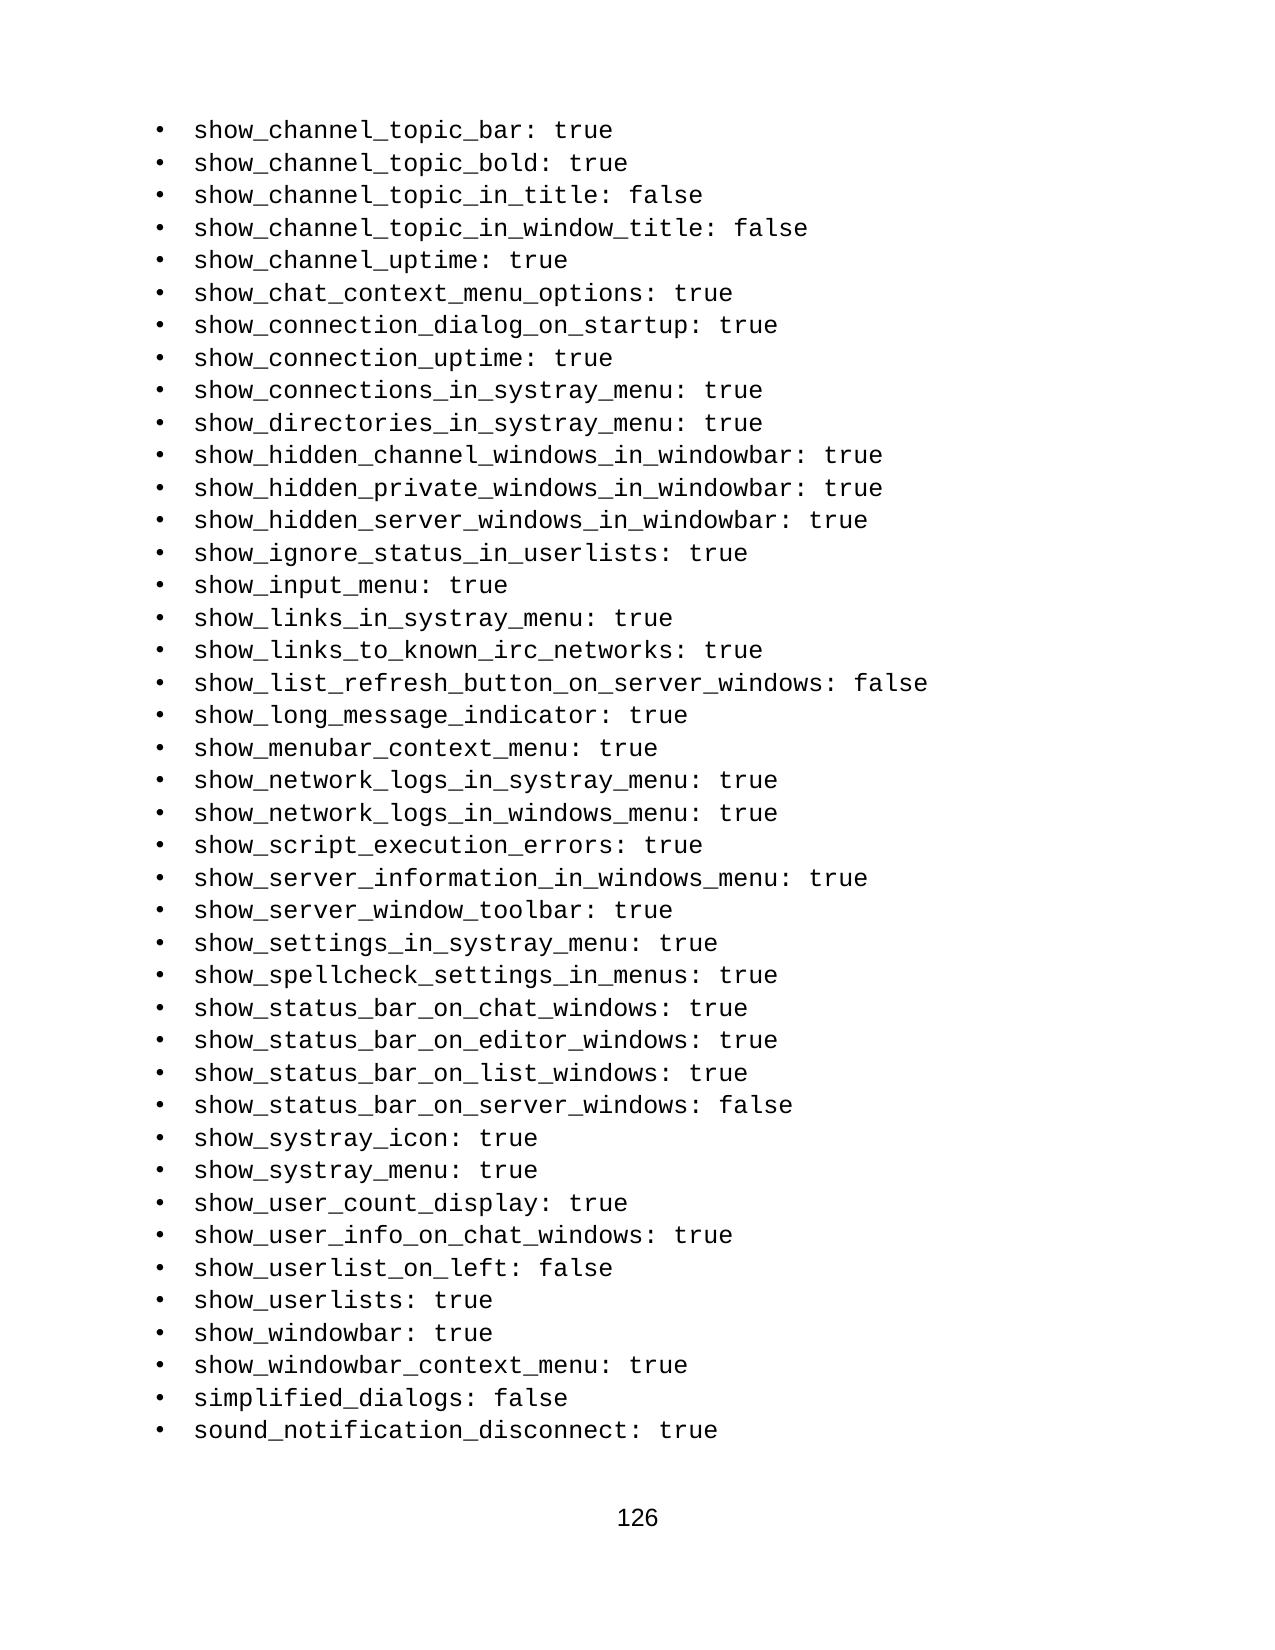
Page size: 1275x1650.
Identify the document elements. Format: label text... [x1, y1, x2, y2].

list show_network_logs_in_windows_menu: true [156, 801, 1157, 829]
list show_channel_topic_bar: true [156, 118, 1157, 146]
list show_status_bar_on_list_windows: true [156, 1061, 1157, 1089]
list show_server_window_toolbar: true [156, 898, 1157, 926]
list show_ignore_status_in_userlists: true [156, 541, 1157, 569]
list show_network_logs_in_systray_menu: true [156, 768, 1157, 796]
list show_channel_topic_bold: true [156, 151, 1157, 179]
list show_list_refresh_button_on_server_windows: false [156, 671, 1157, 699]
list show_windowbar: true [156, 1321, 1157, 1349]
list show_channel_topic_in_window_title: false [156, 216, 1157, 244]
list show_user_count_display: true [156, 1191, 1157, 1219]
list show_windowbar_context_menu: true [156, 1353, 1157, 1381]
list show_status_bar_on_server_windows: false [156, 1093, 1157, 1121]
list show_chat_context_menu_options: true [156, 281, 1157, 309]
list show_connections_in_systray_menu: true [156, 378, 1157, 406]
list show_hidden_private_windows_in_windowbar: true [156, 476, 1157, 504]
list show_userlist_on_left: false [156, 1256, 1157, 1284]
list show_status_bar_on_chat_windows: true [156, 996, 1157, 1024]
list show_systray_menu: true [156, 1158, 1157, 1186]
list show_input_menu: true [156, 573, 1157, 601]
list show_menubar_context_menu: true [156, 736, 1157, 764]
list show_systray_icon: true [156, 1126, 1157, 1154]
list show_directories_in_systray_menu: true [156, 411, 1157, 439]
list show_channel_topic_in_title: false [156, 183, 1157, 211]
list show_long_message_indicator: true [156, 703, 1157, 731]
list show_links_to_known_irc_networks: true [156, 638, 1157, 666]
list show_settings_in_systray_menu: true [156, 931, 1157, 959]
list show_status_bar_on_editor_windows: true [156, 1028, 1157, 1056]
list simplified_dialogs: false [156, 1386, 1157, 1414]
list show_channel_uptime: true [156, 248, 1157, 276]
list show_userlists: true [156, 1288, 1157, 1316]
list show_server_information_in_windows_menu: true [156, 866, 1157, 894]
list show_spellcheck_settings_in_menus: true [156, 963, 1157, 991]
list show_user_info_on_chat_windows: true [156, 1223, 1157, 1251]
list show_hidden_channel_windows_in_windowbar: true [156, 443, 1157, 471]
list show_links_in_systray_menu: true [156, 606, 1157, 634]
list show_connection_dialog_on_startup: true [156, 313, 1157, 341]
list show_hidden_server_windows_in_windowbar: true [156, 508, 1157, 536]
list sound_notification_disconnect: true [156, 1418, 1157, 1446]
list show_script_execution_errors: true [156, 833, 1157, 861]
list show_connection_uptime: true [156, 346, 1157, 374]
